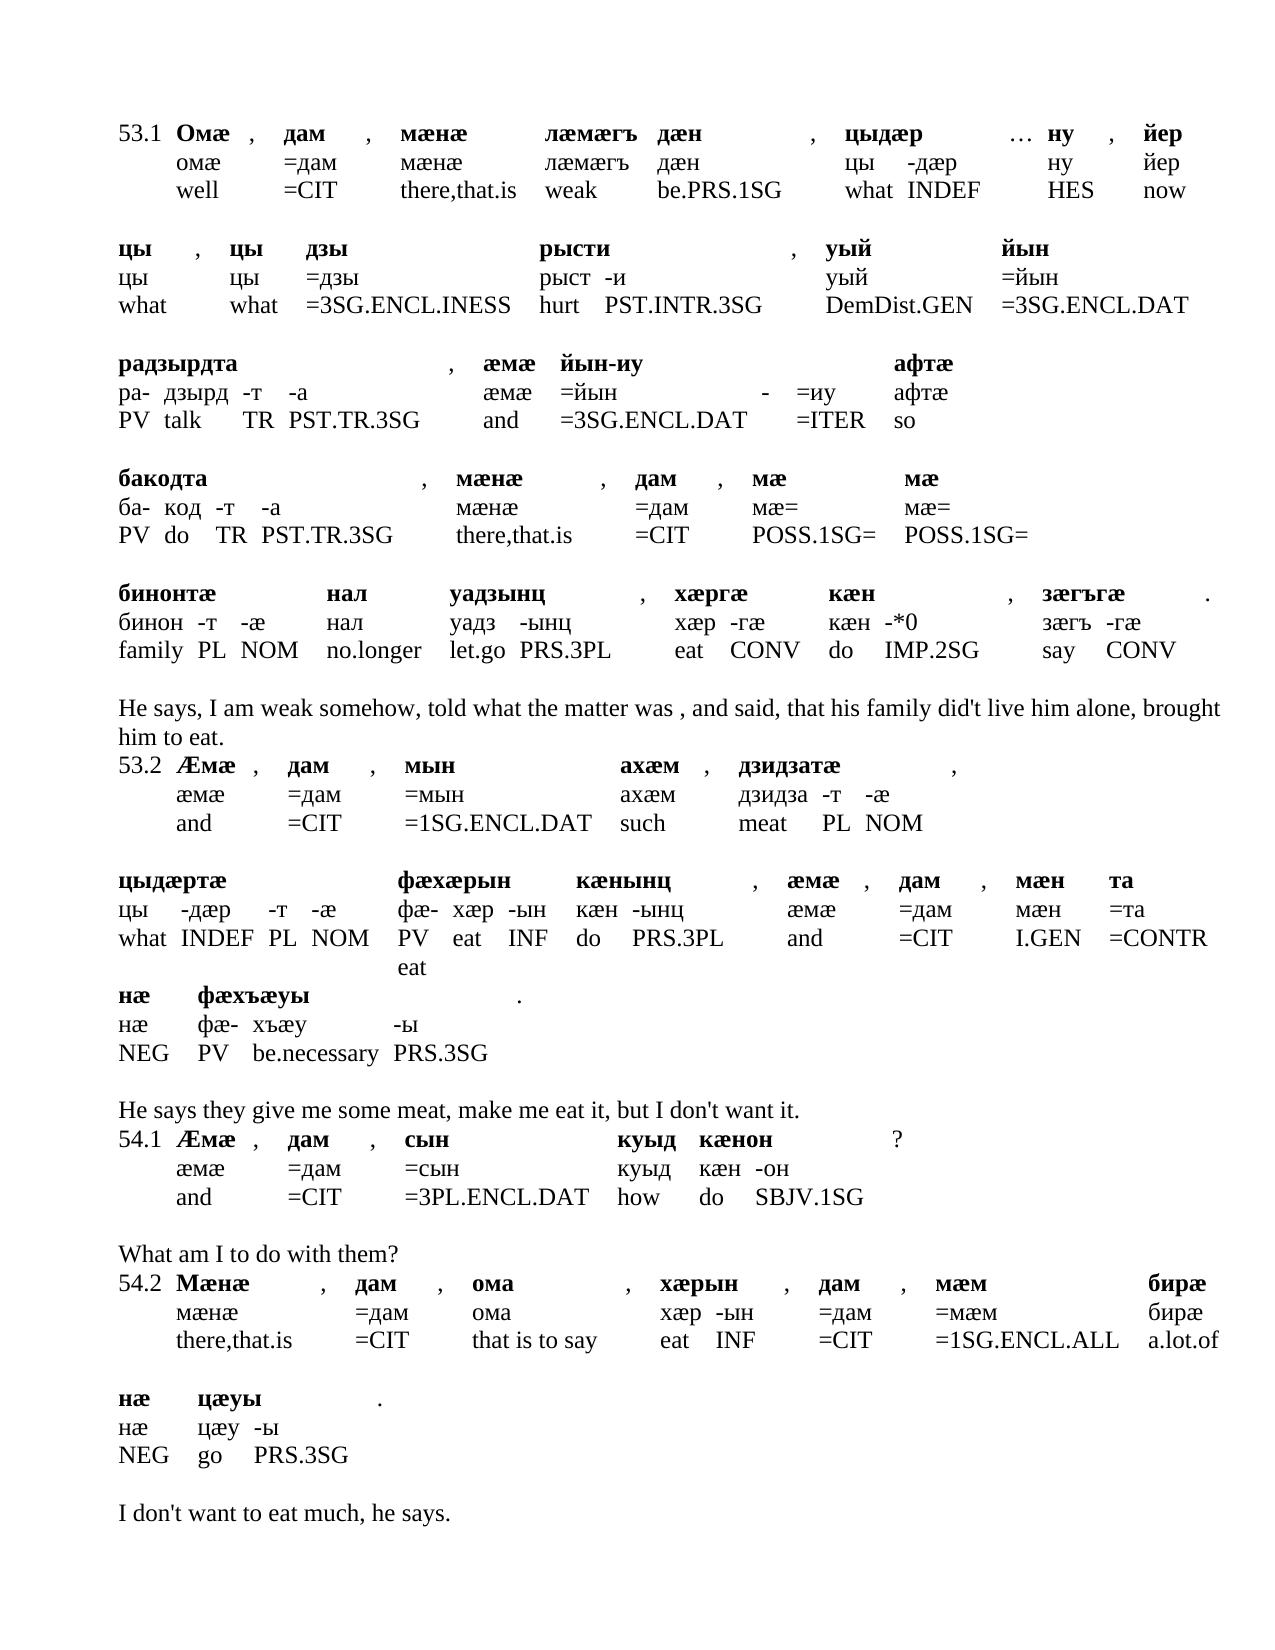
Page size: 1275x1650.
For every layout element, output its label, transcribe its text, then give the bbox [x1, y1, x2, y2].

text радзырдта [118, 348, 434, 377]
text кæн [576, 894, 618, 923]
text ну [1047, 118, 1094, 147]
text INDEF [907, 176, 981, 204]
text дзы [306, 233, 525, 262]
text дам [635, 463, 703, 492]
text , [448, 348, 469, 377]
text дам [898, 866, 967, 894]
text , [783, 1268, 804, 1297]
text =дам [898, 894, 953, 923]
text HES [1047, 176, 1094, 204]
text PL [268, 923, 297, 952]
text , [253, 751, 274, 779]
text фæхæрын [397, 866, 562, 894]
text , [600, 463, 621, 492]
text мæн [1015, 866, 1095, 894]
text =1SG.ENCL.ALL [935, 1326, 1120, 1354]
text дзидзатæ [738, 751, 937, 779]
text дам [355, 1268, 423, 1297]
text афтæ [893, 377, 948, 406]
text цы [118, 233, 181, 262]
text eat [660, 1326, 702, 1354]
text -дæр [907, 147, 981, 176]
text talk [164, 406, 229, 434]
text DemDist.GEN [825, 291, 973, 319]
text SBJV.1SG [755, 1182, 864, 1211]
text , [981, 866, 1002, 894]
text бакодта [118, 463, 407, 492]
text PL [197, 636, 227, 664]
text , [320, 1268, 341, 1297]
text цæуы [197, 1383, 363, 1412]
text цы [229, 262, 278, 291]
text and [483, 406, 532, 434]
text =дам [635, 492, 689, 521]
text 54.2 [118, 1268, 162, 1297]
text -ы [393, 1009, 488, 1038]
text PV [118, 406, 150, 434]
text , [248, 118, 269, 147]
text NOM [240, 636, 299, 664]
text what [844, 176, 893, 204]
text лæмæгъ [544, 147, 629, 176]
text нал [326, 578, 436, 607]
text ну [1047, 147, 1073, 176]
text PV [118, 521, 150, 549]
text He says they give me some meat, make me eat it, but I don't want it. [118, 1096, 1249, 1124]
text ахæм [620, 779, 676, 808]
text мæнæ [400, 147, 517, 176]
text a.lot.of [1148, 1326, 1219, 1354]
text do [576, 923, 618, 952]
text -т [242, 377, 274, 406]
text PST.INTR.3SG [604, 291, 763, 319]
text дам [287, 751, 356, 779]
text цыдæртæ [118, 866, 383, 894]
text кæнон [699, 1124, 878, 1153]
text -ы [254, 1412, 349, 1441]
text PST.TR.3SG [261, 521, 393, 549]
text meat [738, 808, 808, 837]
text - [761, 377, 782, 406]
text нæ [118, 981, 183, 1009]
text куыд [617, 1153, 671, 1182]
text =сын [404, 1153, 589, 1182]
text What am I to do with them? [118, 1239, 1249, 1268]
text -а [288, 377, 420, 406]
text -ынц [519, 607, 612, 636]
text there,that.is [176, 1326, 292, 1354]
text PRS.3SG [393, 1038, 488, 1067]
text уый [825, 262, 973, 291]
text дзырд [164, 377, 229, 406]
text and [176, 1182, 225, 1211]
text what [229, 291, 278, 319]
text , [1108, 118, 1129, 147]
text =мын [404, 779, 592, 808]
text нал [326, 607, 422, 636]
text мæ= [752, 492, 876, 521]
text well [176, 176, 221, 204]
text , [625, 1268, 646, 1297]
text ома [472, 1268, 611, 1297]
text NEG [118, 1038, 169, 1067]
text =ITER [796, 406, 866, 434]
text та [1109, 866, 1222, 894]
text зæгъгæ [1042, 578, 1191, 607]
text дам [287, 1124, 356, 1153]
text , [703, 751, 724, 779]
text INF [715, 1326, 756, 1354]
text -ынц [632, 894, 724, 923]
text мæн [1015, 894, 1081, 923]
text =CONTR [1109, 923, 1208, 952]
text such [620, 808, 676, 837]
text -а [261, 492, 393, 521]
text I.GEN [1015, 923, 1081, 952]
text PV [397, 923, 438, 952]
text let.go [449, 636, 506, 664]
text мæ= [904, 492, 1029, 521]
text =йын [560, 377, 747, 406]
text =CIT [287, 808, 342, 837]
text код [164, 492, 202, 521]
text кæн [699, 1153, 741, 1182]
text хъæу [252, 1009, 379, 1038]
text 54.1 [118, 1124, 162, 1153]
text æмæ [176, 779, 225, 808]
text =3SG.ENCL.INESS [306, 291, 512, 319]
text ра- [118, 377, 150, 406]
text , [194, 233, 216, 262]
text дæн [657, 118, 796, 147]
text =3SG.ENCL.DAT [1001, 291, 1189, 319]
text цы [118, 894, 167, 923]
text ба- [118, 492, 150, 521]
text be.necessary [252, 1038, 379, 1067]
text do [164, 521, 202, 549]
text INF [508, 923, 548, 952]
text уадзынц [449, 578, 626, 607]
text мæнæ [400, 118, 531, 147]
text POSS.1SG= [752, 521, 876, 549]
text дæн [657, 147, 782, 176]
text рыст [539, 262, 591, 291]
text =3PL.ENCL.DAT [404, 1182, 589, 1211]
text , [951, 751, 972, 779]
text зæгъ [1042, 607, 1092, 636]
text -гæ [1106, 607, 1177, 636]
text =CIT [283, 176, 338, 204]
text -т [215, 492, 247, 521]
text be.PRS.1SG [657, 176, 782, 204]
text æмæ [176, 1153, 225, 1182]
text , [421, 463, 442, 492]
text кæн [828, 607, 871, 636]
text куыд [617, 1124, 685, 1153]
text and [176, 808, 225, 837]
text =CIT [287, 1182, 342, 1211]
text цæу [197, 1412, 240, 1441]
text -ын [715, 1297, 756, 1326]
text , [369, 751, 391, 779]
text =дам [287, 1153, 342, 1182]
text weak [544, 176, 629, 204]
text =та [1109, 894, 1208, 923]
text go [197, 1441, 240, 1469]
text кæнынц [576, 866, 738, 894]
text He says, I am weak somehow, told what the matter was , and said, that his family did't live him alone, brought him to eat. [118, 693, 1249, 751]
text =CIT [635, 521, 689, 549]
text CONV [730, 636, 801, 664]
text , [365, 118, 386, 147]
text no.longer [326, 636, 422, 664]
text цыдæр [844, 118, 994, 147]
text that is to say [472, 1326, 597, 1354]
text PL [822, 808, 851, 837]
text æмæ [787, 894, 836, 923]
text there,that.is [456, 521, 572, 549]
text -т [822, 779, 851, 808]
text , [864, 866, 885, 894]
text сын [404, 1124, 603, 1153]
text , [639, 578, 661, 607]
text so [893, 406, 948, 434]
text eat [397, 952, 562, 981]
text , [253, 1124, 274, 1153]
text now [1143, 176, 1186, 204]
text =йын [1001, 262, 1189, 291]
text -æ [311, 894, 369, 923]
text I don't want to eat much, he says. [118, 1498, 1249, 1527]
text , [752, 866, 773, 894]
text æмæ [483, 348, 546, 377]
text , [810, 118, 831, 147]
text -т [268, 894, 297, 923]
text -и [604, 262, 763, 291]
text how [617, 1182, 671, 1211]
text , [369, 1124, 391, 1153]
text -*0 [884, 607, 980, 636]
text -гæ [730, 607, 801, 636]
text eat [452, 923, 494, 952]
text Æмæ [176, 751, 239, 779]
text рысти [539, 233, 777, 262]
text мæ [752, 463, 890, 492]
text нæ [118, 1412, 169, 1441]
text мæнæ [456, 492, 572, 521]
text hurt [539, 291, 591, 319]
text ахæм [620, 751, 690, 779]
text TR [215, 521, 247, 549]
text цы [844, 147, 893, 176]
text PRS.3PL [632, 923, 724, 952]
text Омæ [176, 118, 235, 147]
text , [900, 1268, 921, 1297]
text say [1042, 636, 1092, 664]
text -æ [865, 779, 923, 808]
text хæр [660, 1297, 702, 1326]
text =CIT [355, 1326, 409, 1354]
text кæн [828, 578, 993, 607]
text what [118, 291, 167, 319]
text , [1007, 578, 1028, 607]
text бирæ [1148, 1297, 1219, 1326]
text бинонтæ [118, 578, 313, 607]
text PST.TR.3SG [288, 406, 420, 434]
text . [516, 981, 537, 1009]
text . [377, 1383, 398, 1412]
text фæ- [397, 894, 438, 923]
text æмæ [787, 866, 850, 894]
text Æмæ [176, 1124, 239, 1153]
text мæнæ [456, 463, 586, 492]
text NOM [311, 923, 369, 952]
text =1SG.ENCL.DAT [404, 808, 592, 837]
text NOM [865, 808, 923, 837]
text POSS.1SG= [904, 521, 1029, 549]
text =иу [796, 377, 866, 406]
text NEG [118, 1441, 169, 1469]
text PRS.3SG [254, 1441, 349, 1469]
text =дам [355, 1297, 409, 1326]
text 53.2 [118, 751, 162, 779]
text . [1204, 578, 1225, 607]
text хæр [674, 607, 716, 636]
text афтæ [893, 348, 962, 377]
text =CIT [818, 1326, 873, 1354]
text омæ [176, 147, 221, 176]
text бинон [118, 607, 184, 636]
text уый [825, 233, 987, 262]
text =мæм [935, 1297, 1120, 1326]
text нæ [118, 1383, 183, 1412]
text and [787, 923, 836, 952]
text -ын [508, 894, 548, 923]
text , [437, 1268, 458, 1297]
text фæ- [197, 1009, 238, 1038]
text =дам [818, 1297, 873, 1326]
text eat [674, 636, 716, 664]
text -æ [240, 607, 299, 636]
text =3SG.ENCL.DAT [560, 406, 747, 434]
text дзидза [738, 779, 808, 808]
text мын [404, 751, 606, 779]
text 53.1 [118, 118, 162, 147]
text CONV [1106, 636, 1177, 664]
text TR [242, 406, 274, 434]
text мæнæ [176, 1297, 292, 1326]
text family [118, 636, 184, 664]
text дам [818, 1268, 887, 1297]
text хæрын [660, 1268, 770, 1297]
text æмæ [483, 377, 532, 406]
text хæргæ [674, 578, 814, 607]
text -дæр [181, 894, 254, 923]
text =дам [287, 779, 342, 808]
text хæр [452, 894, 494, 923]
text … [1008, 118, 1033, 147]
text дам [283, 118, 352, 147]
text PV [197, 1038, 238, 1067]
text -он [755, 1153, 864, 1182]
text Мæнæ [176, 1268, 306, 1297]
text PRS.3PL [519, 636, 612, 664]
text there,that.is [400, 176, 517, 204]
text what [118, 923, 167, 952]
text -т [197, 607, 227, 636]
text do [699, 1182, 741, 1211]
text бирæ [1148, 1268, 1233, 1297]
text йын-иу [560, 348, 880, 377]
text цы [118, 262, 167, 291]
text ома [472, 1297, 597, 1326]
text нæ [118, 1009, 169, 1038]
text йер [1143, 118, 1200, 147]
text =дзы [306, 262, 512, 291]
text мæм [935, 1268, 1134, 1297]
text лæмæгъ [544, 118, 643, 147]
text , [717, 463, 738, 492]
text уадз [449, 607, 506, 636]
text , [791, 233, 812, 262]
text do [828, 636, 871, 664]
text йер [1143, 147, 1186, 176]
text цы [229, 233, 292, 262]
text мæ [904, 463, 1043, 492]
text фæхъæуы [197, 981, 502, 1009]
text =дам [283, 147, 338, 176]
text ? [892, 1124, 913, 1153]
text IMP.2SG [884, 636, 980, 664]
text =CIT [898, 923, 953, 952]
text INDEF [181, 923, 254, 952]
text йын [1001, 233, 1203, 262]
